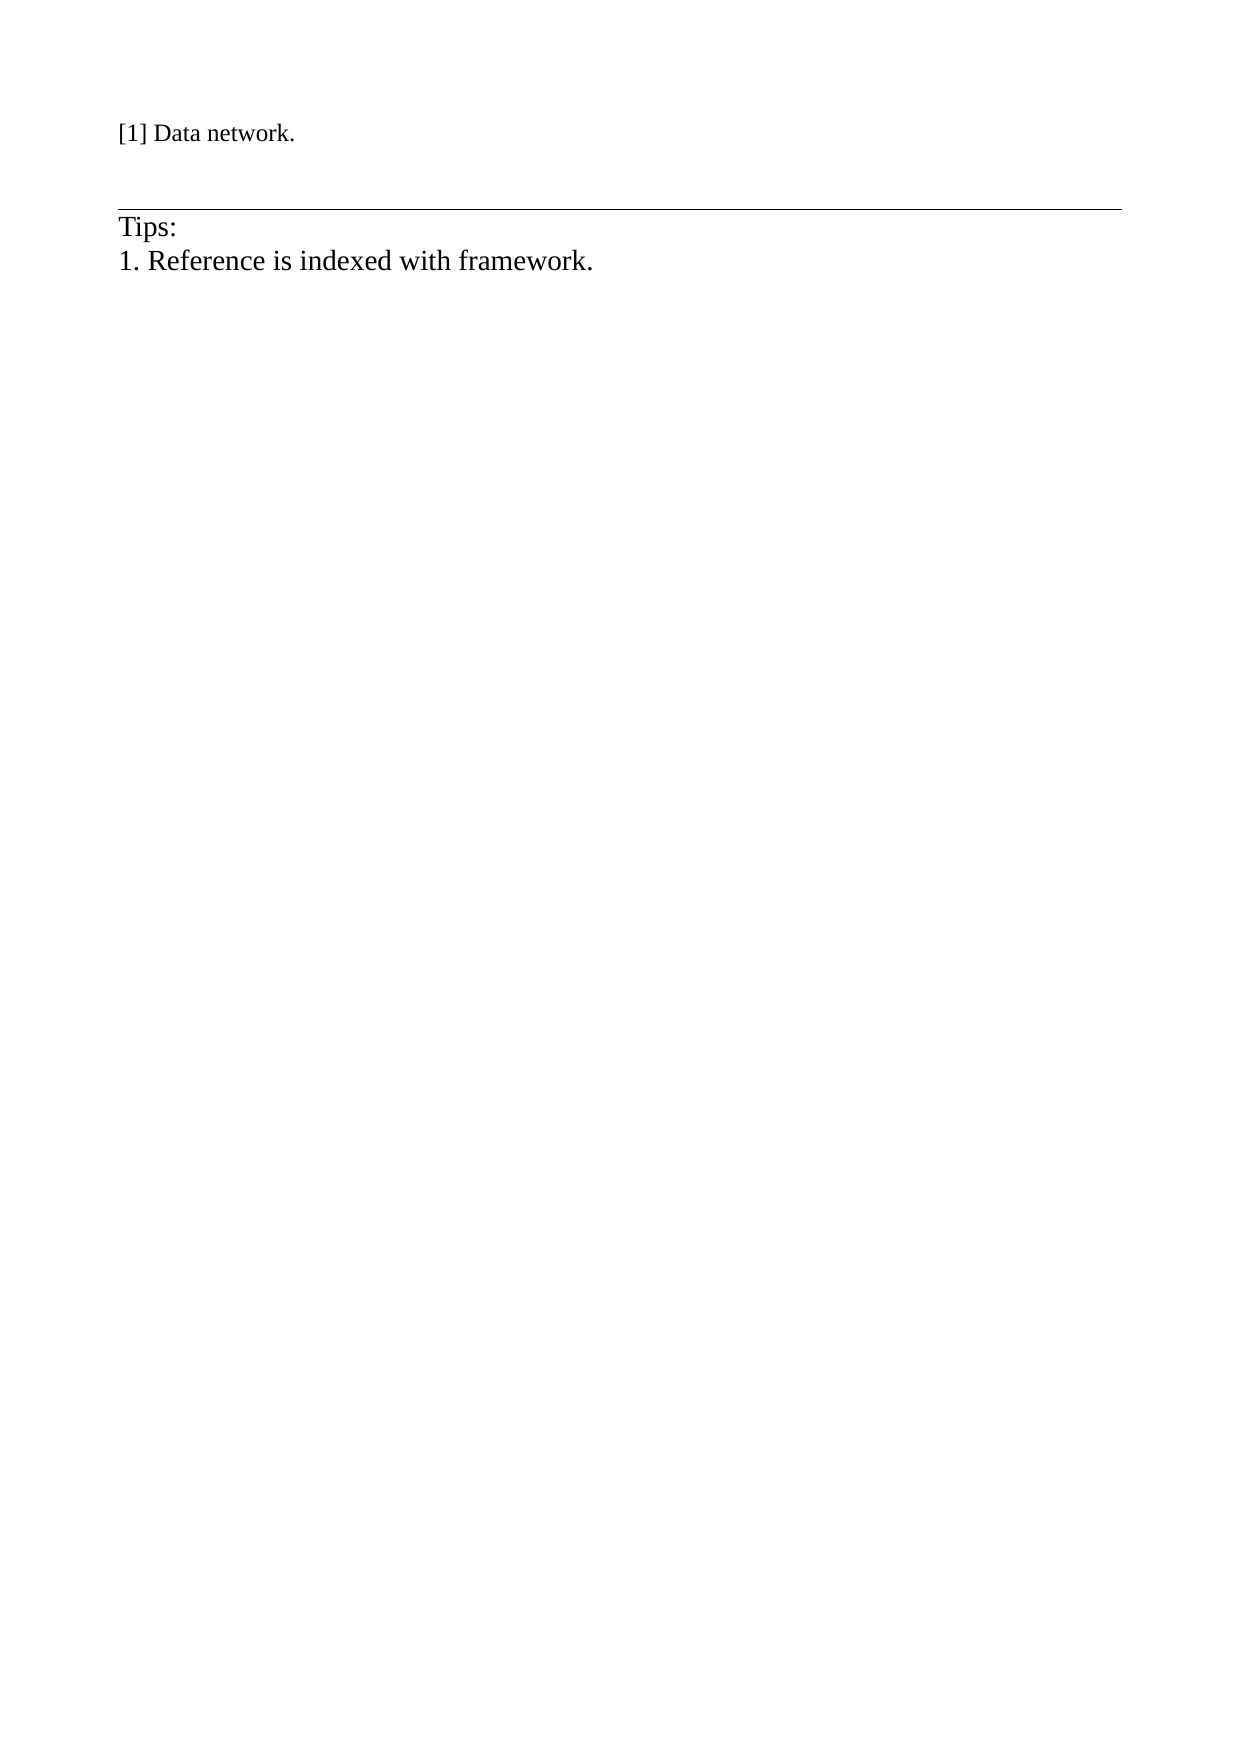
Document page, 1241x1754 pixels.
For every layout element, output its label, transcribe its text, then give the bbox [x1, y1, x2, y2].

text 1. Reference is indexed with framework. [118, 243, 1122, 277]
text Tips: [118, 210, 1122, 243]
text [1] Data network. [118, 118, 1122, 147]
